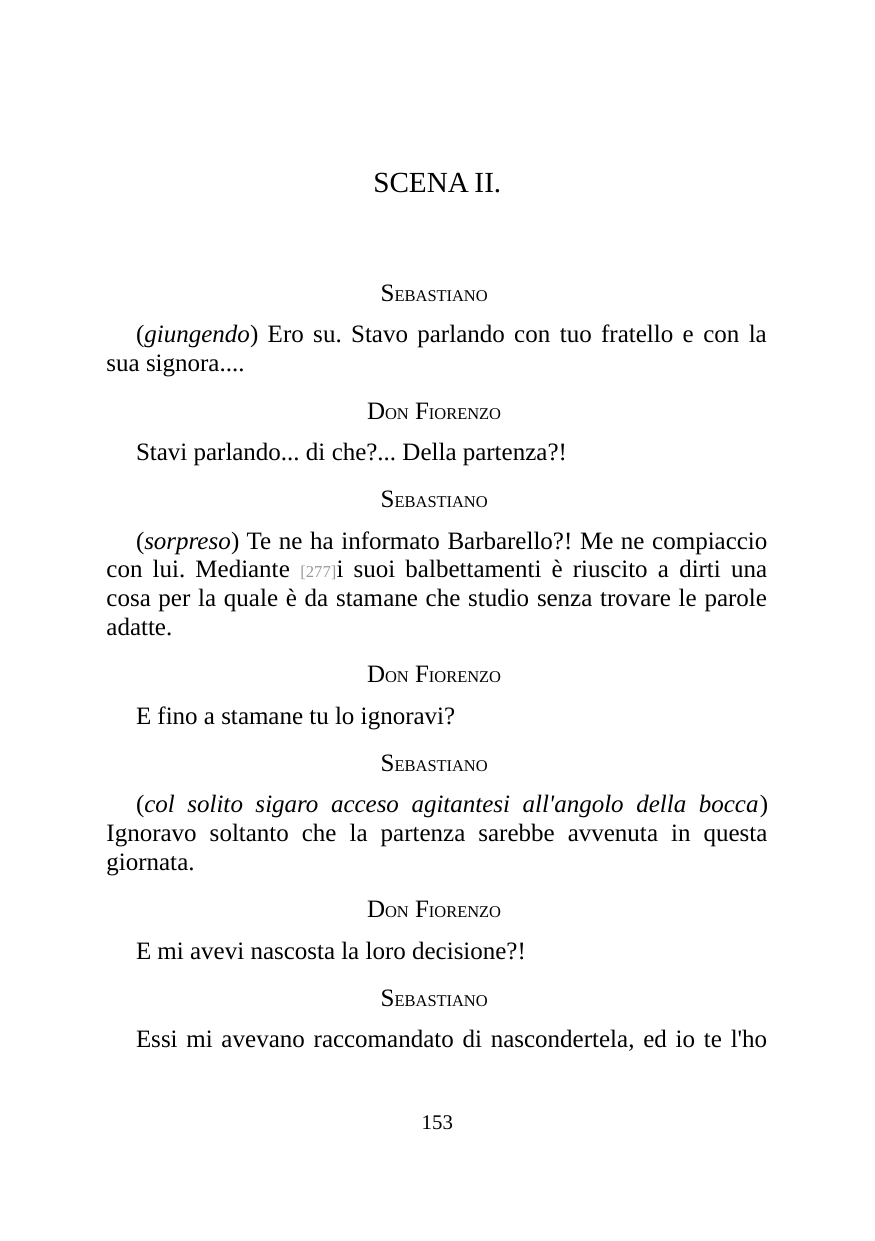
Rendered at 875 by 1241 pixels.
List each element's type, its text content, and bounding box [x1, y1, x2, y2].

text Essi mi avevano raccomandato di nascondertela, ed io te l'ho [106, 1024, 768, 1053]
text Sebastiano [106, 484, 768, 513]
text Sebastiano [106, 748, 768, 777]
text Don Fiorenzo [106, 396, 768, 424]
text (col solito sigaro acceso agitantesi all'angolo della bocca) Ignoravo soltanto che la partenza sarebbe avvenuta in questa giornata. [106, 789, 768, 876]
subtitle SCENA II. [106, 165, 768, 199]
text Sebastiano [106, 278, 768, 307]
text Stavi parlando... di che?... Della partenza?! [106, 437, 768, 466]
text (giungendo) Ero su. Stavo parlando con tuo fratello e con la sua signora.... [106, 319, 768, 377]
text E fino a stamane tu lo ignoravi? [106, 701, 768, 729]
text Sebastiano [106, 983, 768, 1012]
text E mi avevi nascosta la loro decisione?! [106, 936, 768, 964]
text (sorpreso) Te ne ha informato Barbarello?! Me ne compiaccio con lui. Mediante [277]i suoi balbettamenti è riuscito a dirti una cosa per la quale è da stamane che studio senza trovare le parole adatte. [106, 526, 768, 641]
text Don Fiorenzo [106, 894, 768, 923]
text Don Fiorenzo [106, 659, 768, 688]
